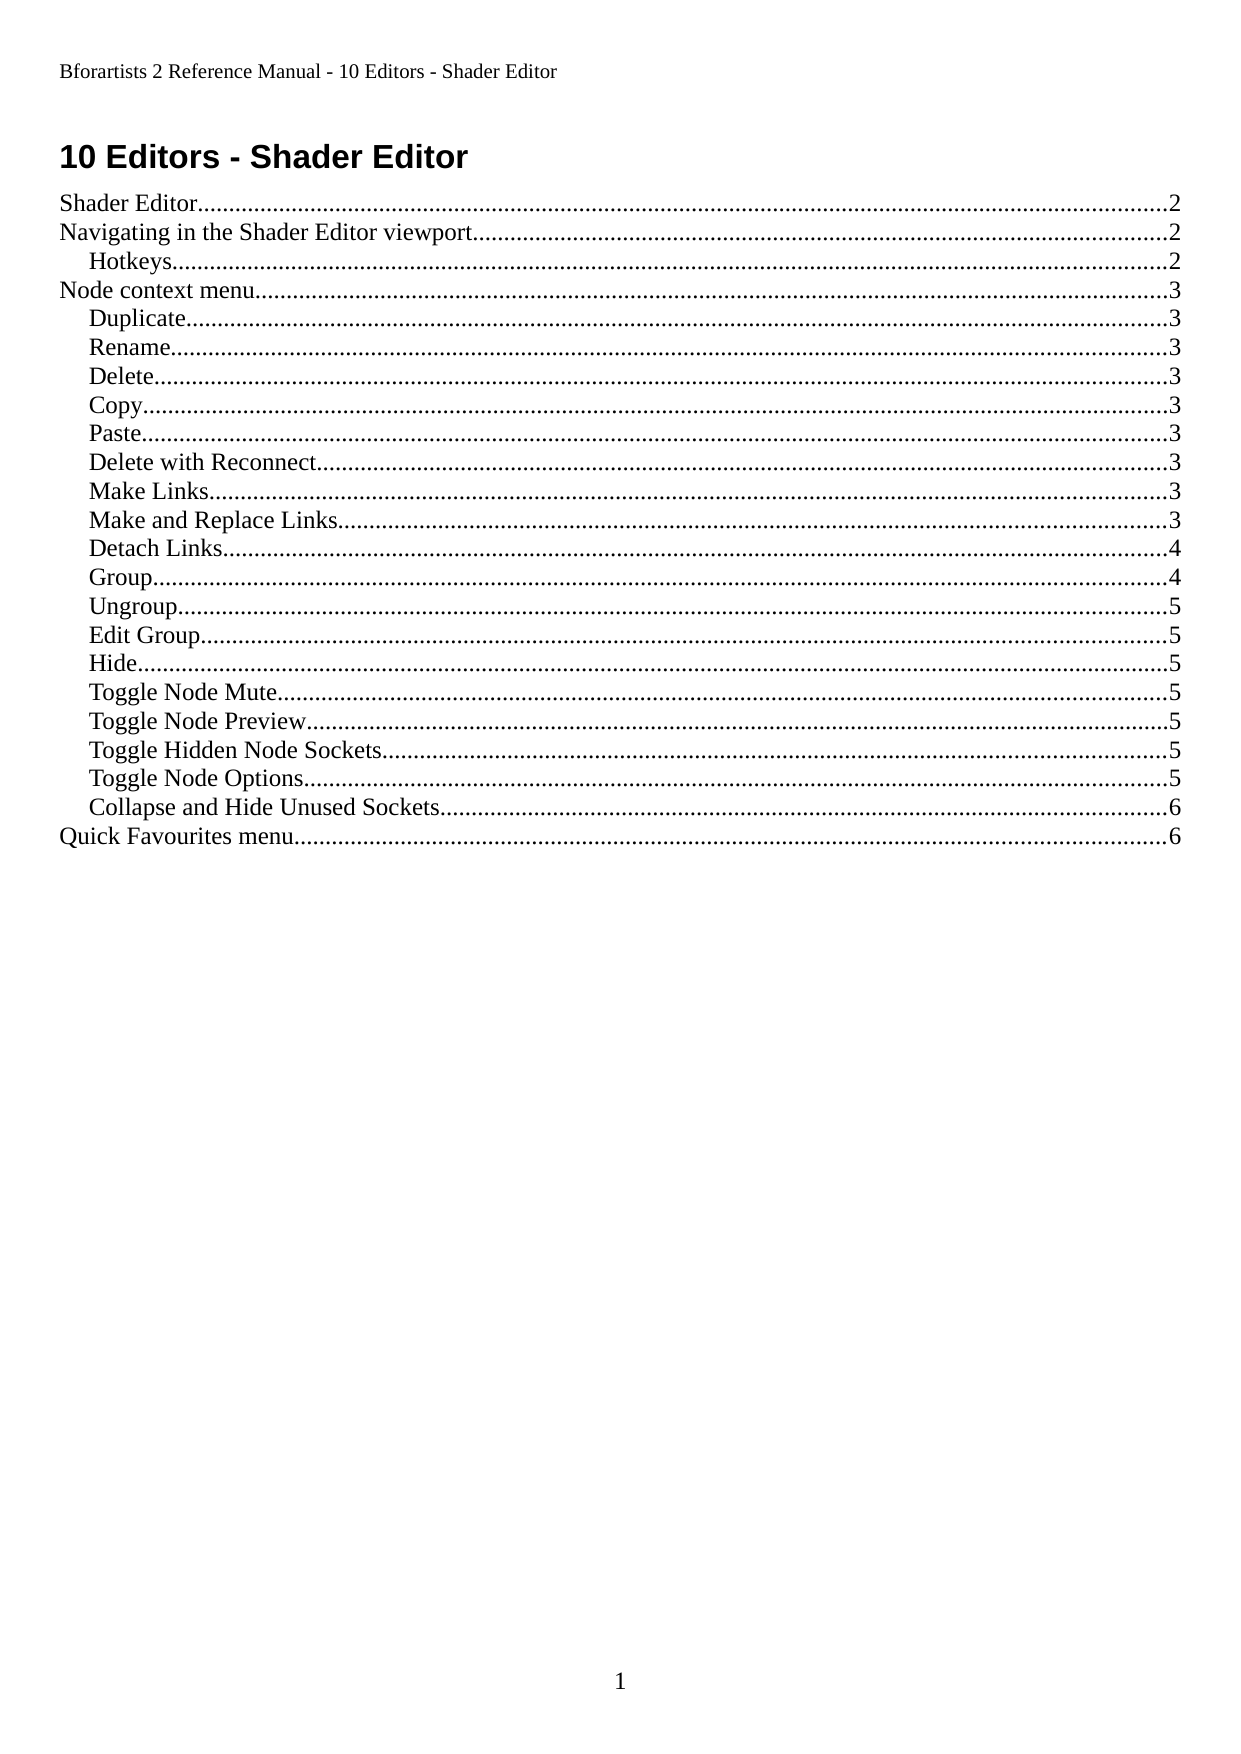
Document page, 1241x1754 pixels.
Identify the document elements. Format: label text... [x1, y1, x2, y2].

text Rename 3 [88, 332, 1181, 361]
text Duplicate 3 [88, 303, 1181, 332]
text Quick Favourites menu 6 [59, 821, 1181, 850]
text Collapse and Hide Unused Sockets 6 [88, 792, 1181, 821]
text Make Links 3 [88, 476, 1181, 505]
text Toggle Node Mute 5 [88, 677, 1181, 706]
text Edit Group 5 [88, 620, 1181, 648]
text Delete with Reconnect 3 [88, 447, 1181, 476]
text Delete 3 [88, 361, 1181, 390]
text Make and Replace Links 3 [88, 505, 1181, 533]
text Hotkeys 2 [88, 246, 1181, 275]
text Copy 3 [88, 390, 1181, 418]
text Hide 5 [88, 648, 1181, 677]
text Node context menu 3 [59, 275, 1181, 303]
subtitle 10 Editors - Shader Editor [59, 138, 1181, 176]
text Detach Links 4 [88, 533, 1181, 562]
text Toggle Node Preview 5 [88, 706, 1181, 735]
text Paste 3 [88, 418, 1181, 447]
text Ungroup 5 [88, 591, 1181, 620]
text Toggle Hidden Node Sockets 5 [88, 735, 1181, 763]
text Shader Editor 2 [59, 188, 1181, 217]
text Toggle Node Options 5 [88, 763, 1181, 792]
text Group 4 [88, 562, 1181, 591]
text Navigating in the Shader Editor viewport 2 [59, 217, 1181, 246]
